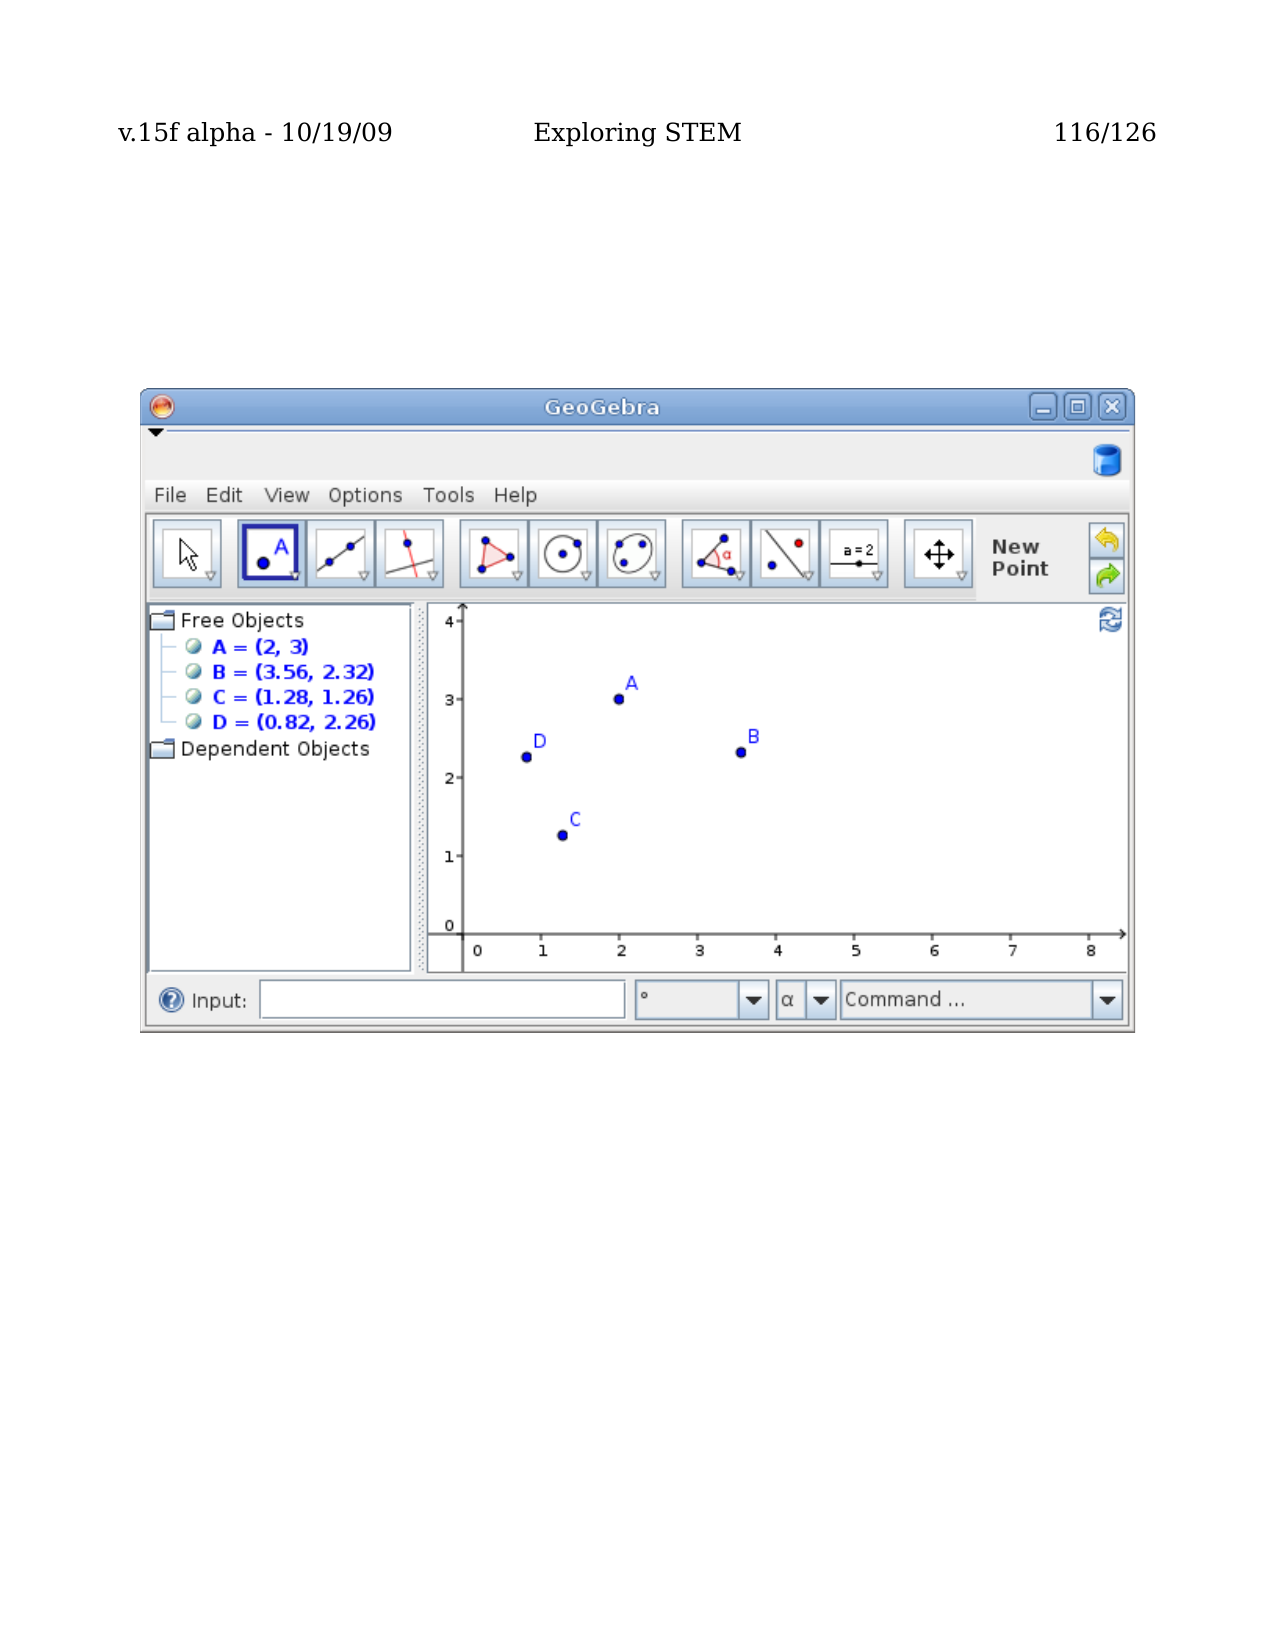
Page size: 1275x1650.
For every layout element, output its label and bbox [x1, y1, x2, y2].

picture [140, 388, 1136, 1033]
